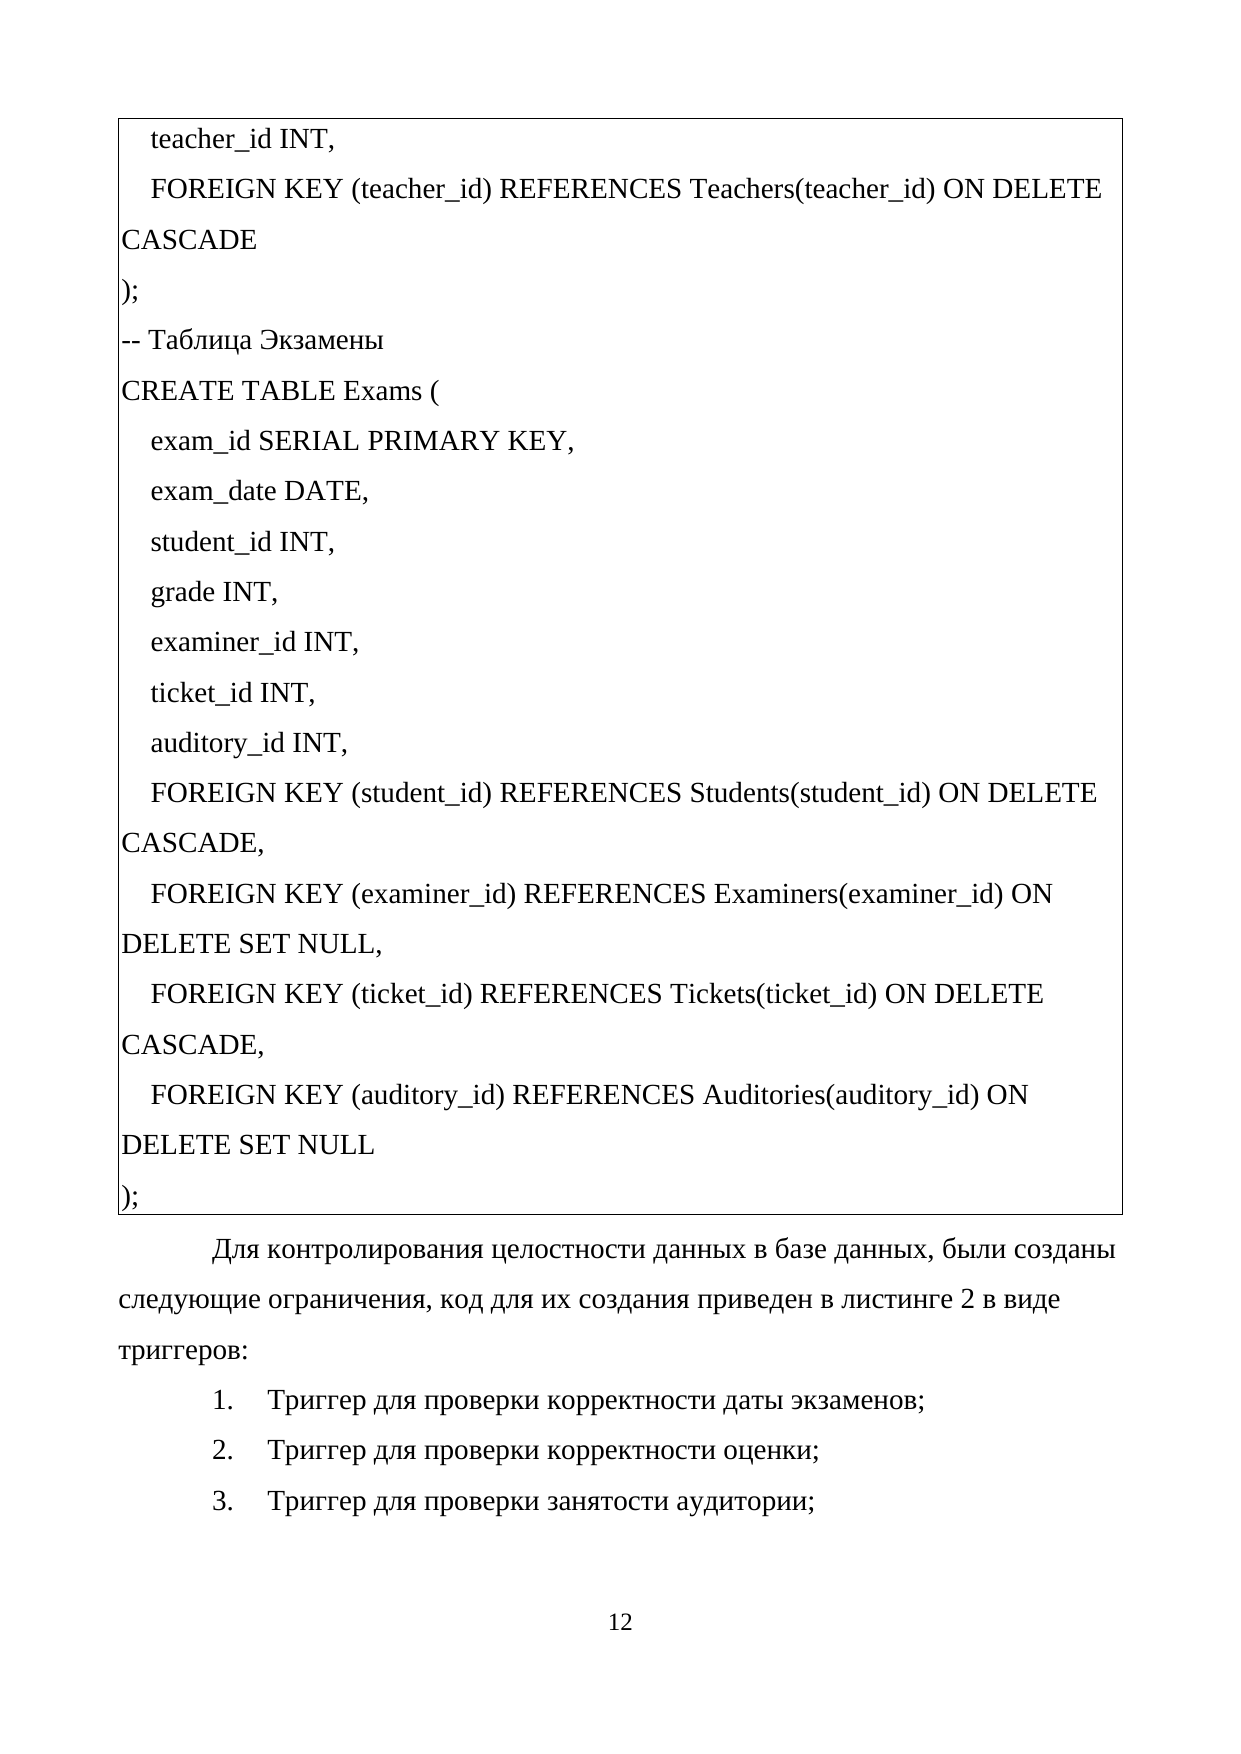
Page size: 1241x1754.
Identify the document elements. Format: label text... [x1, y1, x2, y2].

text ); [119, 269, 1122, 306]
text FOREIGN KEY (examiner_id) REFERENCES Examiners(examiner_id) ON DELETE SET NULL, [119, 873, 1122, 960]
text exam_id SERIAL PRIMARY KEY, [119, 420, 1122, 457]
text exam_date DATE, [119, 470, 1122, 507]
text student_id INT, [119, 521, 1122, 557]
text следующие ограничения, код для их создания приведен в листинге 2 в виде [118, 1282, 1122, 1315]
text FOREIGN KEY (auditory_id) REFERENCES Auditories(auditory_id) ON DELETE SET NULL [119, 1074, 1122, 1161]
text FOREIGN KEY (teacher_id) REFERENCES Teachers(teacher_id) ON DELETE CASCADE [119, 168, 1122, 255]
text CREATE TABLE Exams ( [119, 370, 1122, 406]
text FOREIGN KEY (ticket_id) REFERENCES Tickets(ticket_id) ON DELETE CASCADE, [119, 973, 1122, 1060]
text FOREIGN KEY (student_id) REFERENCES Students(student_id) ON DELETE CASCADE, [119, 772, 1122, 859]
text -- Таблица Экзамены [119, 319, 1122, 356]
text Для контролирования целостности данных в базе данных, были созданы [118, 1231, 1122, 1265]
text триггеров: [118, 1332, 1122, 1365]
list Триггер для проверки занятости аудитории; [193, 1483, 1122, 1516]
list Триггер для проверки корректности оценки; [193, 1432, 1122, 1466]
text examiner_id INT, [119, 621, 1122, 658]
text auditory_id INT, [119, 722, 1122, 758]
text ); [119, 1175, 1122, 1214]
text ticket_id INT, [119, 672, 1122, 708]
list Триггер для проверки корректности даты экзаменов; [193, 1382, 1122, 1416]
text grade INT, [119, 571, 1122, 608]
text teacher_id INT, [119, 119, 1122, 155]
